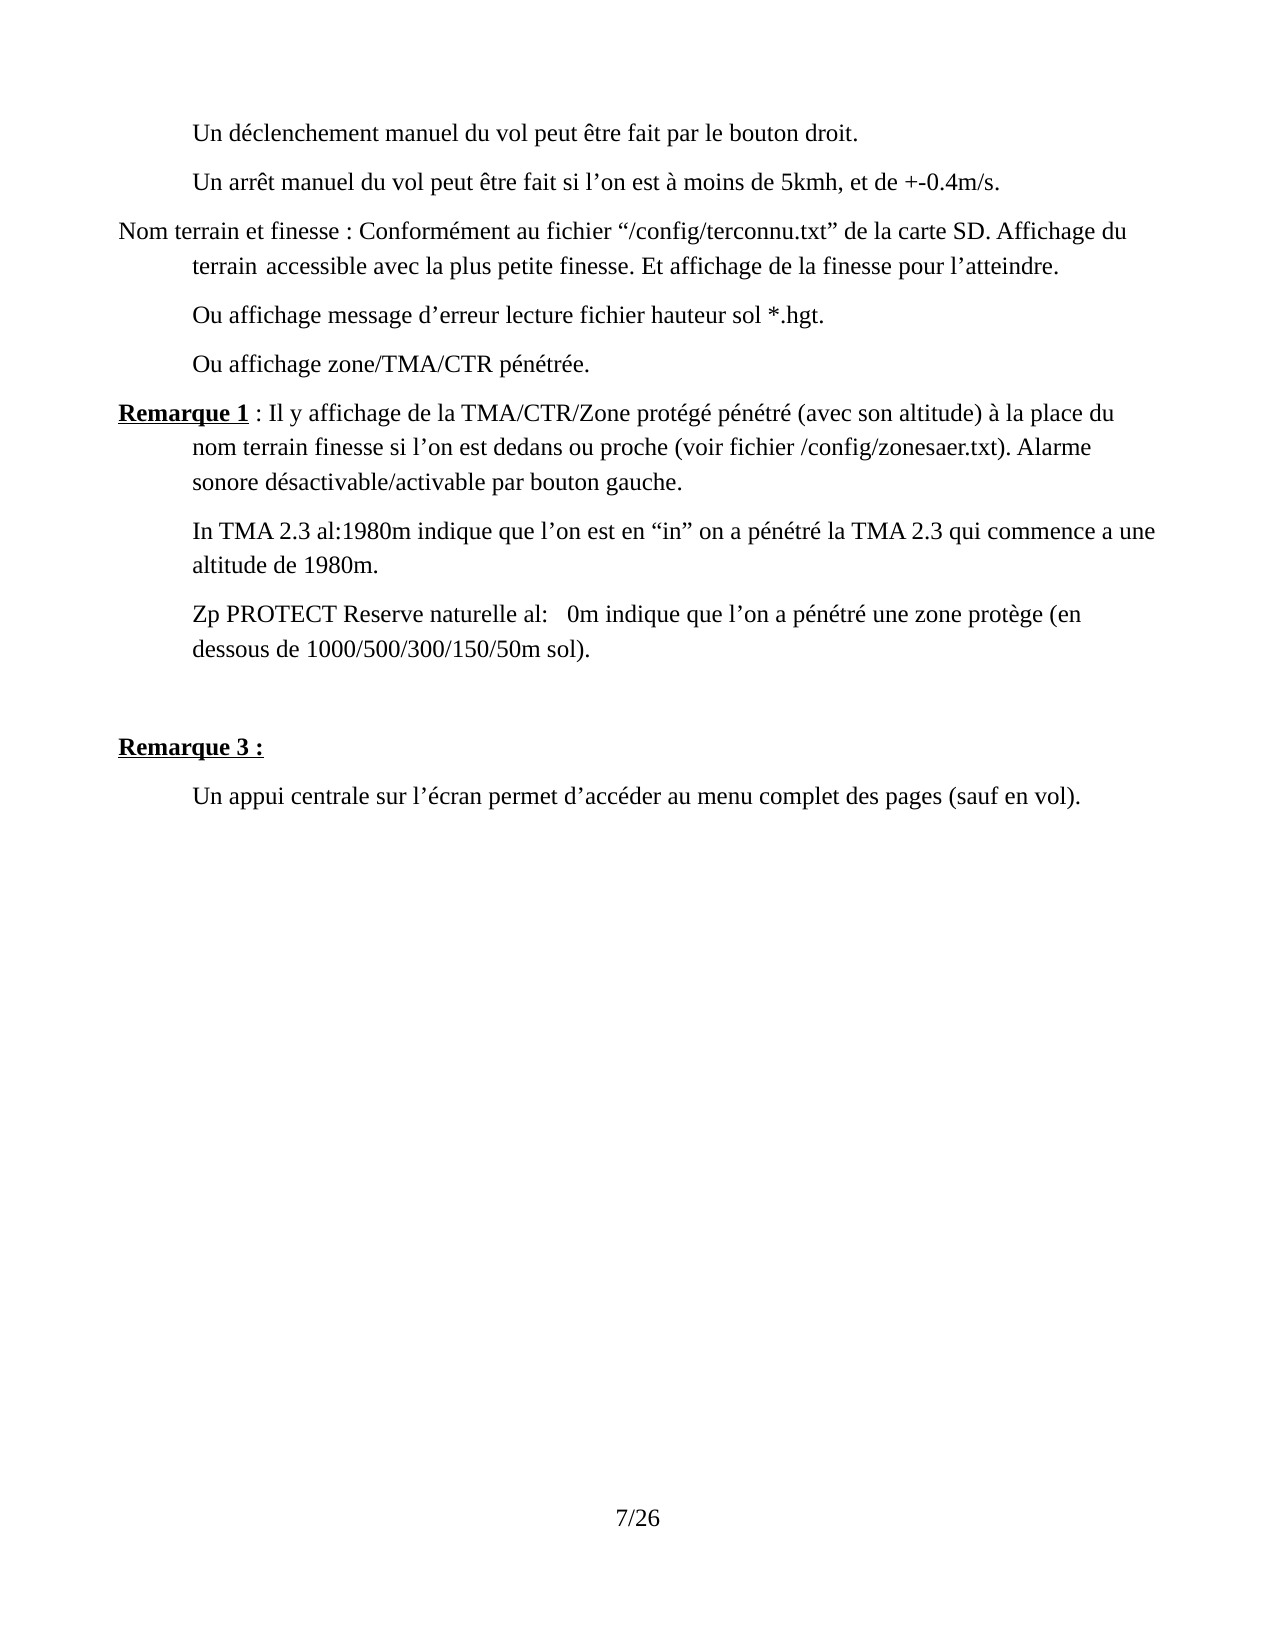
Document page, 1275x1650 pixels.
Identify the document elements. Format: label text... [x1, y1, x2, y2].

text Ou affichage message d’erreur lecture fichier hauteur sol *.hgt. [118, 300, 1157, 328]
text Remarque 3 : [118, 732, 1157, 761]
text Zp PROTECT Reserve naturelle al: 0m indique que l’on a pénétré une zone protège (en dessous de 1000/500/300/150/50m sol). [118, 599, 1157, 663]
text Un arrêt manuel du vol peut être fait si l’on est à moins de 5kmh, et de +-0.4m/s. [118, 167, 1157, 196]
text Ou affichage zone/TMA/CTR pénétrée. [118, 349, 1157, 378]
text Un appui centrale sur l’écran permet d’accéder au menu complet des pages (sauf en vol). [118, 781, 1157, 810]
text Un déclenchement manuel du vol peut être fait par le bouton droit. [118, 118, 1157, 147]
text Remarque 1 : Il y affichage de la TMA/CTR/Zone protégé pénétré (avec son altitude) à la place du nom terrain finesse si l’on est dedans ou proche (voir fichier /config/zonesaer.txt). Alarme sonore désactivable/activable par bouton gauche. [118, 398, 1157, 496]
text Nom terrain et finesse : Conformément au fichier “/config/terconnu.txt” de la carte SD. Affichage du terrain accessible avec la plus petite finesse. Et affichage de la finesse pour l’atteindre. [118, 216, 1157, 279]
text In TMA 2.3 al:1980m indique que l’on est en “in” on a pénétré la TMA 2.3 qui commence a une altitude de 1980m. [118, 516, 1157, 579]
